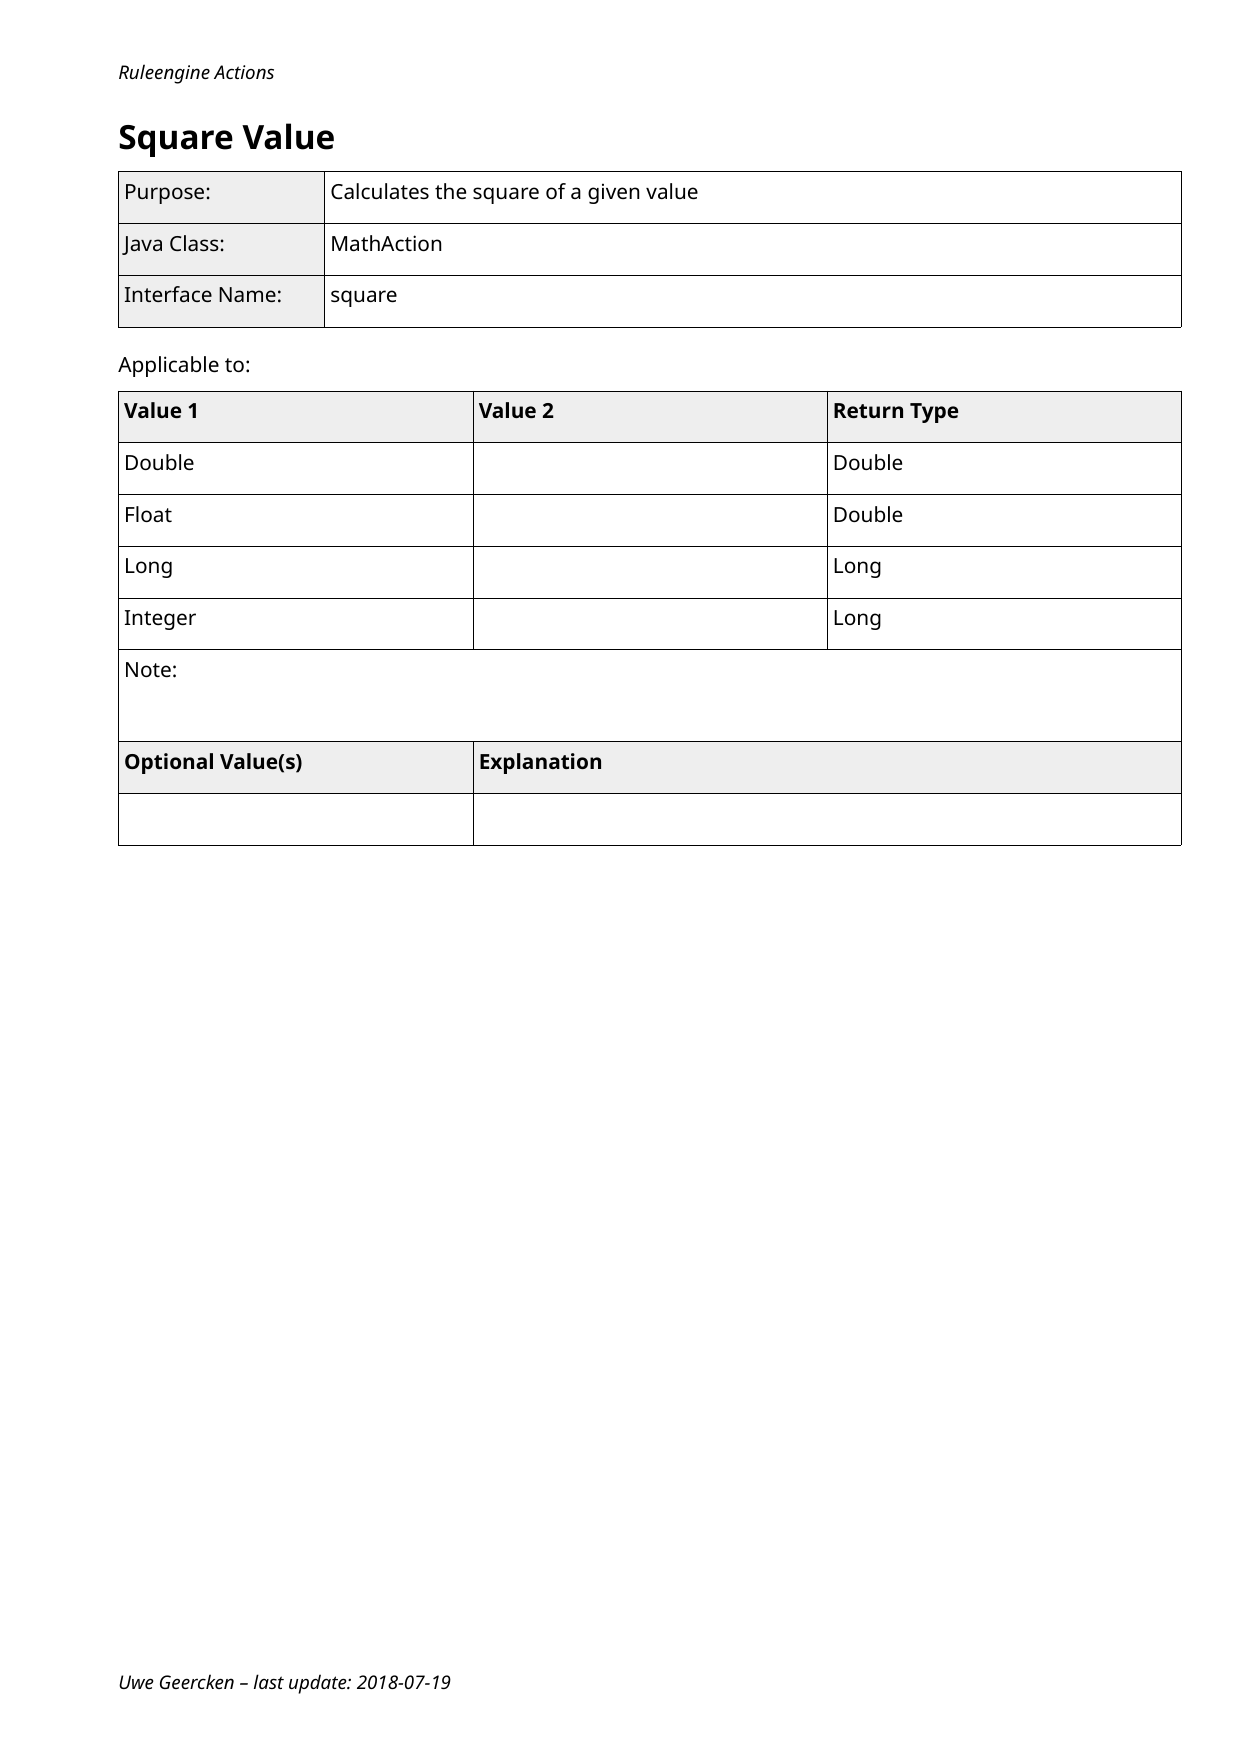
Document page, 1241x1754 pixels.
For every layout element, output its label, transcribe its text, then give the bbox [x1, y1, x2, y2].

table_header Return Type [828, 392, 1181, 442]
table_cell [119, 794, 473, 845]
table_cell Explanation [474, 742, 1181, 793]
table_cell Double [828, 443, 1181, 494]
table_header Value 2 [474, 392, 827, 442]
table_header Value 1 [119, 392, 473, 442]
table_cell [474, 794, 1181, 845]
table_header Calculates the square of a given value [325, 172, 1181, 223]
table_cell Optional Value(s) [119, 742, 473, 793]
table_cell MathAction [325, 224, 1181, 275]
table_cell Float [119, 495, 473, 546]
table_cell [474, 495, 827, 546]
table_header Purpose: [119, 172, 324, 223]
table_cell square [325, 276, 1181, 327]
table_cell Interface Name: [119, 276, 324, 327]
table_cell Long [828, 547, 1181, 598]
table_cell Long [119, 547, 473, 598]
text Applicable to: [118, 350, 1181, 379]
table_cell Note: [119, 650, 1181, 741]
table_cell [474, 599, 827, 649]
table_cell Double [119, 443, 473, 494]
table_cell Integer [119, 599, 473, 649]
table_cell [474, 443, 827, 494]
table_cell Double [828, 495, 1181, 546]
table_cell [474, 547, 827, 598]
table_cell Java Class: [119, 224, 324, 275]
table_cell Long [828, 599, 1181, 649]
text Square Value [118, 114, 1181, 159]
